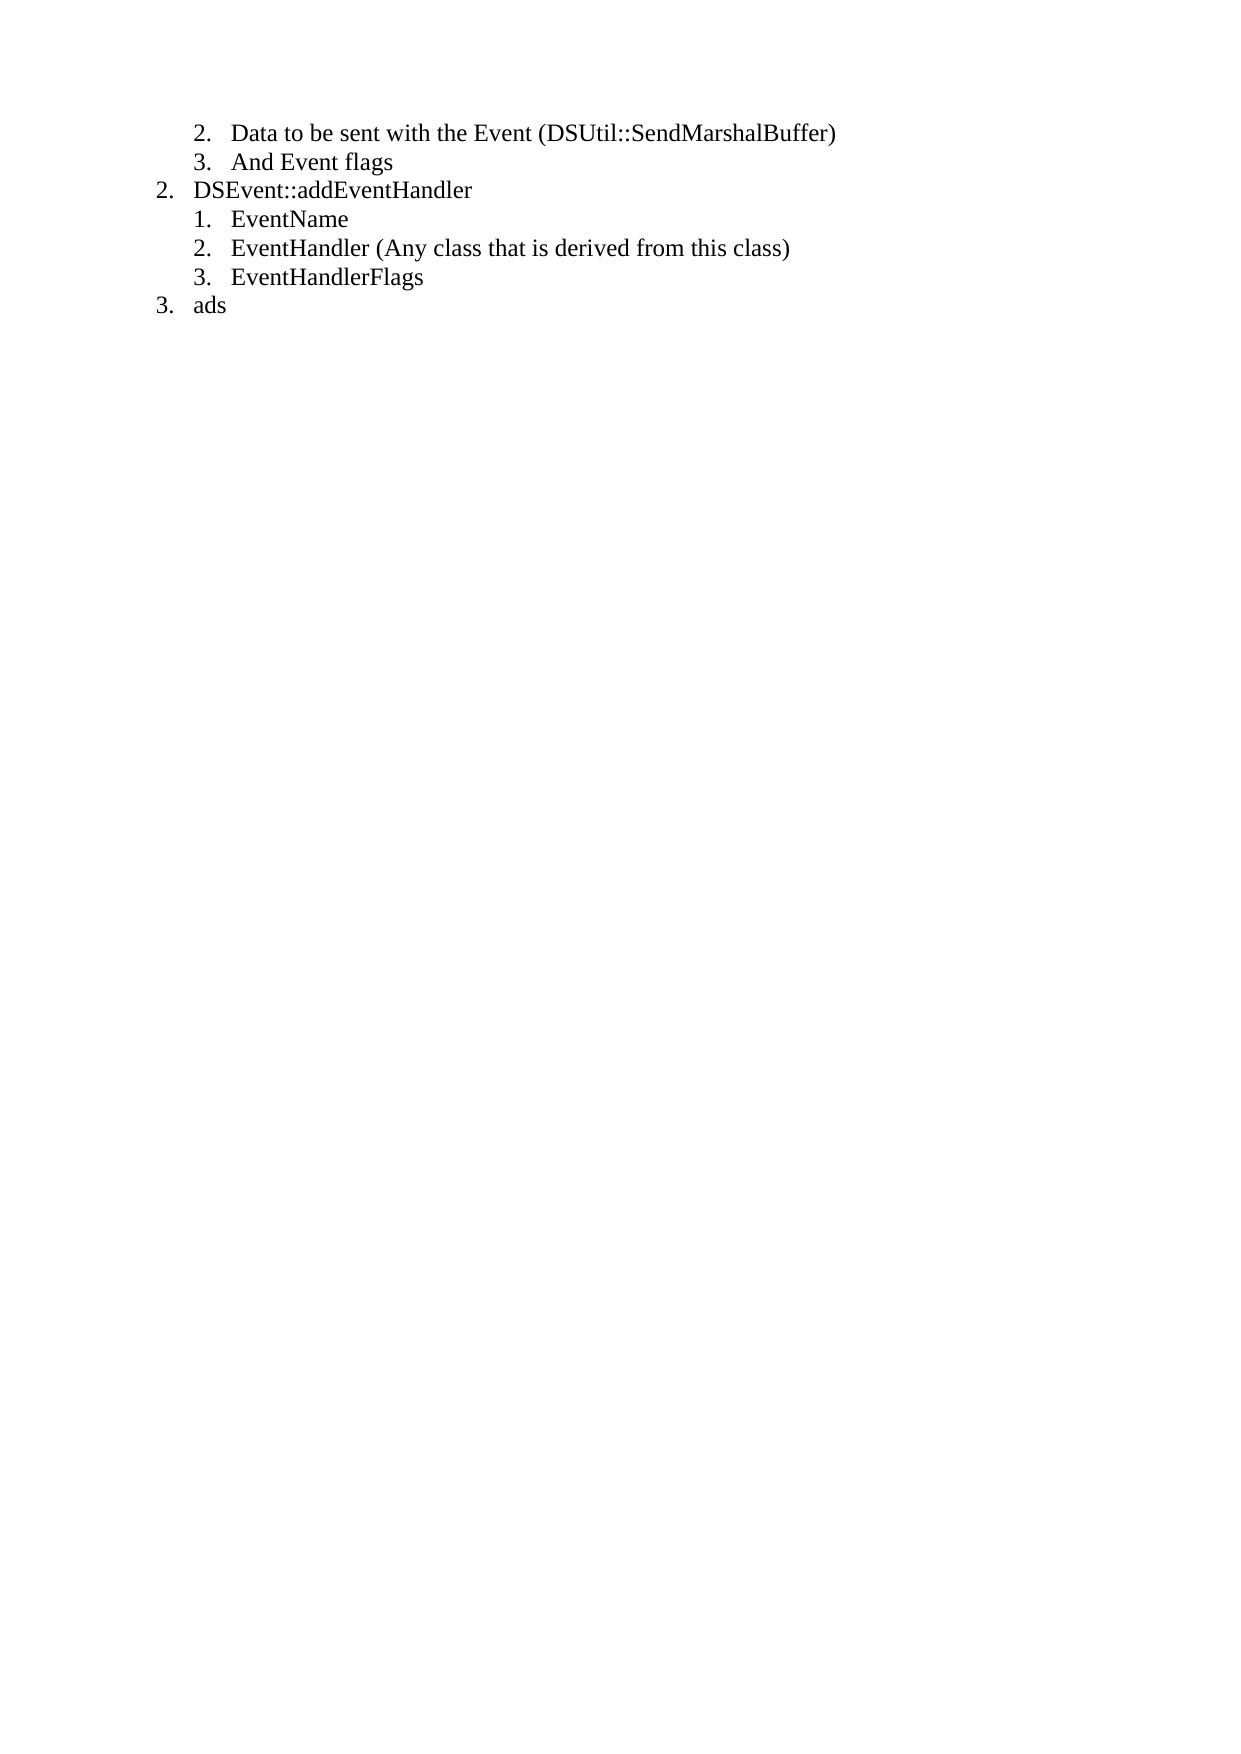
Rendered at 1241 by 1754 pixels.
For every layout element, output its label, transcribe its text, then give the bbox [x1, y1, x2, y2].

list EventName [193, 204, 1122, 233]
list EventHandlerFlags [193, 262, 1122, 291]
list Data to be sent with the Event (DSUtil::SendMarshalBuffer) [193, 118, 1122, 147]
list And Event flags [193, 147, 1122, 176]
list DSEvent::addEventHandler [156, 176, 1122, 204]
list ads [156, 291, 1122, 319]
list EventHandler (Any class that is derived from this class) [193, 233, 1122, 262]
